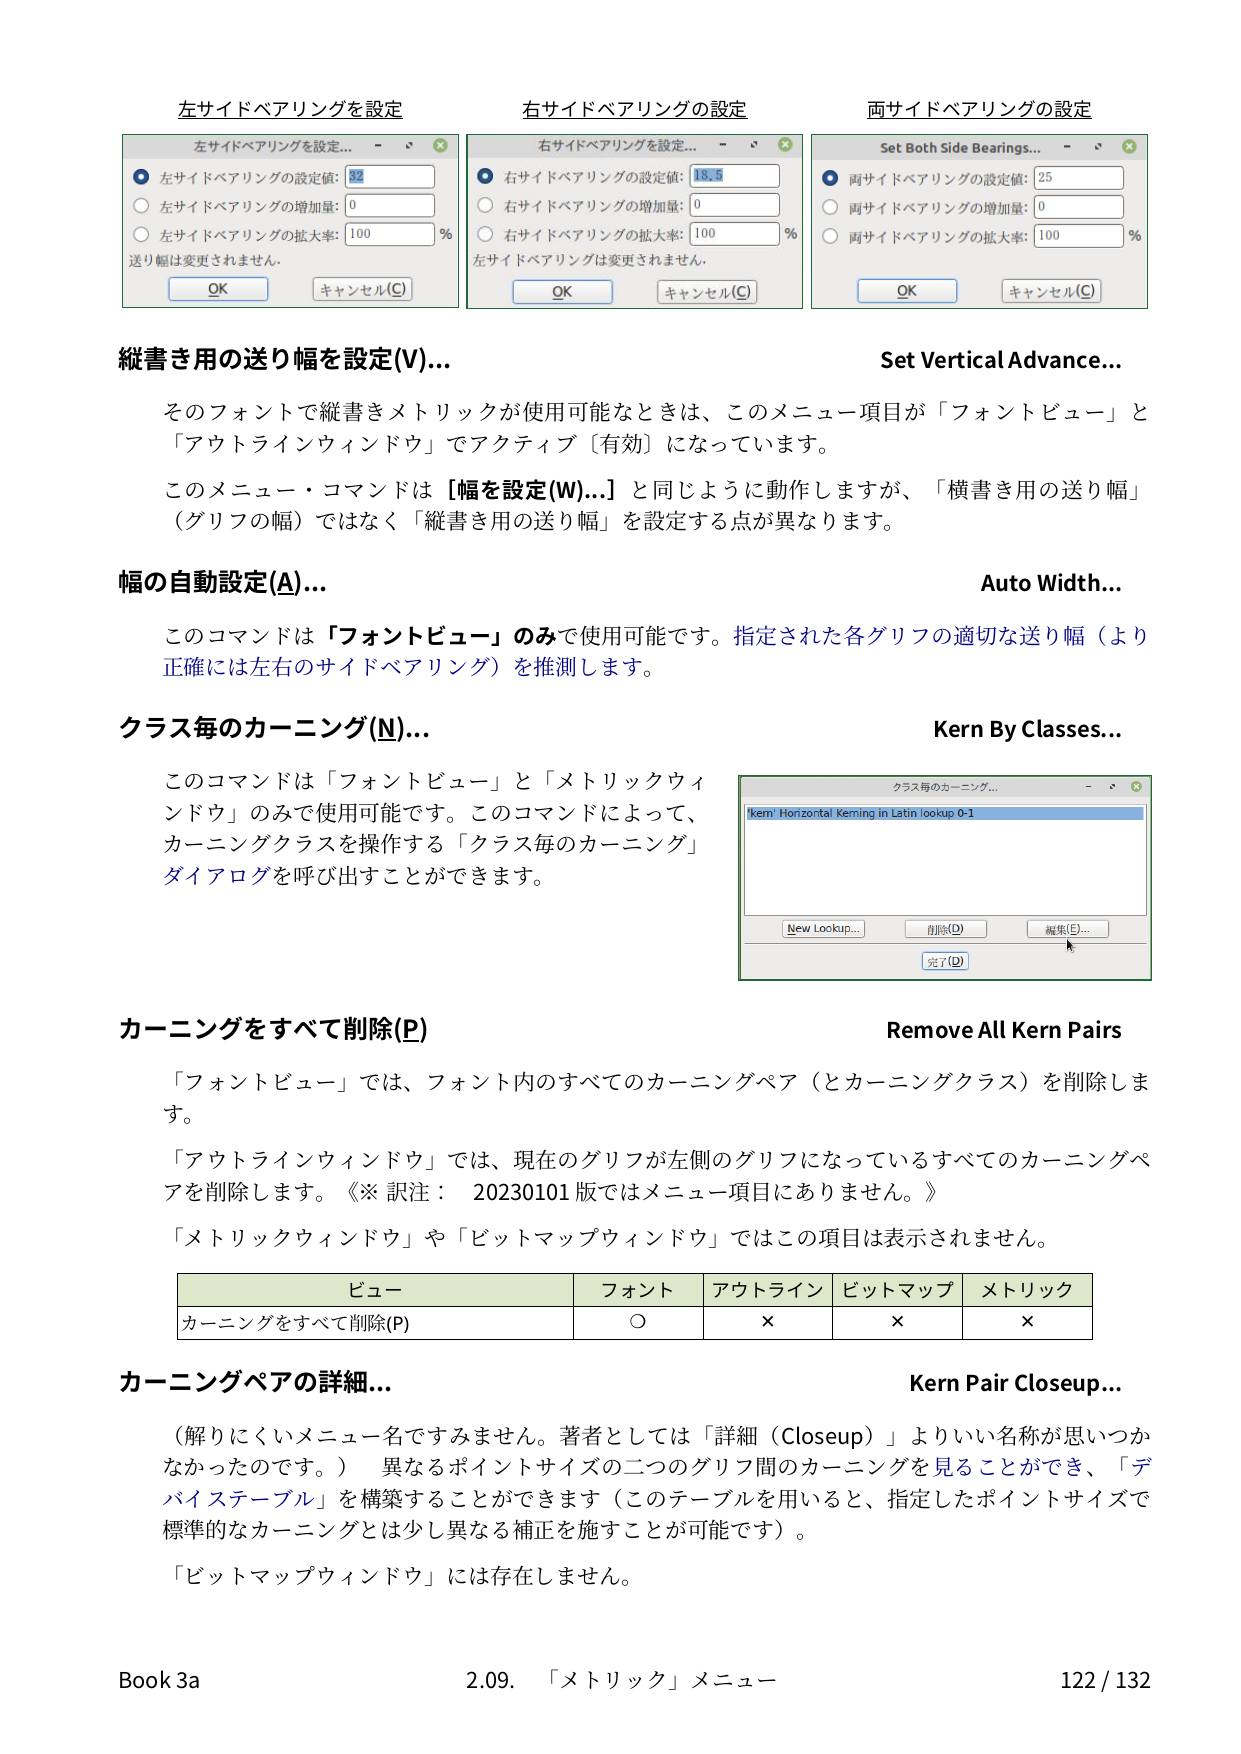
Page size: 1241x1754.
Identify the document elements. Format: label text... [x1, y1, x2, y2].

text 「アウトラインウィンドウ」では、現在のグリフが左側のグリフになっているすべてのカーニングペアを削除します。《※ 訳注： 20230101 版ではメニュー項目にありません。》 [150, 1137, 1163, 1206]
text カーニングペアの詳細... Kern Pair Closeup... [106, 1357, 1163, 1405]
table_header メトリック [963, 1274, 1092, 1306]
table_cell ✕ [704, 1307, 832, 1339]
table_cell ❍ [574, 1307, 703, 1339]
text 「ビットマップウィンドウ」には存在しません。 [150, 1553, 1163, 1597]
text カーニングをすべて削除(P) Remove All Kern Pairs [106, 1003, 1163, 1051]
text このコマンドは「フォントビュー」のみで使用可能です。指定された各グリフの適切な送り幅（より正確には左右のサイドベアリング）を推測します。 [150, 613, 1163, 688]
text （解りにくいメニュー名ですみません。著者としては「詳細（Closeup）」よりいい名称が思いつかなかったのです。） 異なるポイントサイズの二つのグリフ間のカーニングを見ることができ、「デバイステーブル」を構築することができます（このテーブルを用いると、指定したポイントサイズで標準的なカーニングとは少し異なる補正を施すことが可能です）。 [150, 1413, 1163, 1545]
text 「メトリックウィンドウ」や「ビットマップウィンドウ」ではこの項目は表示されません。 [150, 1215, 1163, 1258]
picture [739, 776, 1151, 979]
table_header ビットマップ [833, 1274, 962, 1306]
table_cell [463, 128, 807, 315]
text 縦書き用の送り幅を設定(V)... Set Vertical Advance... [106, 333, 1163, 381]
text このコマンドは「フォントビュー」と「メトリックウィンドウ」のみで使用可能です。このコマンドによって、カーニングクラスを操作する「クラス毎のカーニング」ダイアログを呼び出すことができます。 [150, 758, 1163, 890]
picture [812, 135, 1147, 308]
table_header アウトライン [704, 1274, 832, 1306]
table_header ビュー [178, 1274, 573, 1306]
picture [468, 135, 802, 308]
text 幅の自動設定(A)... Auto Width... [106, 556, 1163, 604]
table_cell カーニングをすべて削除(P) [178, 1307, 573, 1339]
table_cell [807, 128, 1152, 315]
table_cell ✕ [833, 1307, 962, 1339]
table_header 右サイドベアリングの設定 [463, 89, 807, 128]
table_header 両サイドベアリングの設定 [807, 89, 1152, 128]
text クラス毎のカーニング(N)... Kern By Classes... [106, 702, 1163, 750]
table_cell [118, 128, 462, 315]
table_cell ✕ [963, 1307, 1092, 1339]
text このメニュー・コマンドは［幅を設定(W)...］と同じように動作しますが、「横書き用の送り幅」（グリフの幅）ではなく「縦書き用の送り幅」を設定する点が異なります。 [150, 467, 1163, 542]
text そのフォントで縦書きメトリックが使用可能なときは、このメニュー項目が「フォントビュー」と「アウトラインウィンドウ」でアクティブ〔有効〕になっています。 [150, 389, 1163, 458]
table_header 左サイドベアリングを設定 [118, 89, 462, 128]
picture [123, 135, 458, 307]
table_header フォント [574, 1274, 703, 1306]
text 「フォントビュー」では、フォント内のすべてのカーニングペア（とカーニングクラス）を削除します。 [150, 1059, 1163, 1128]
